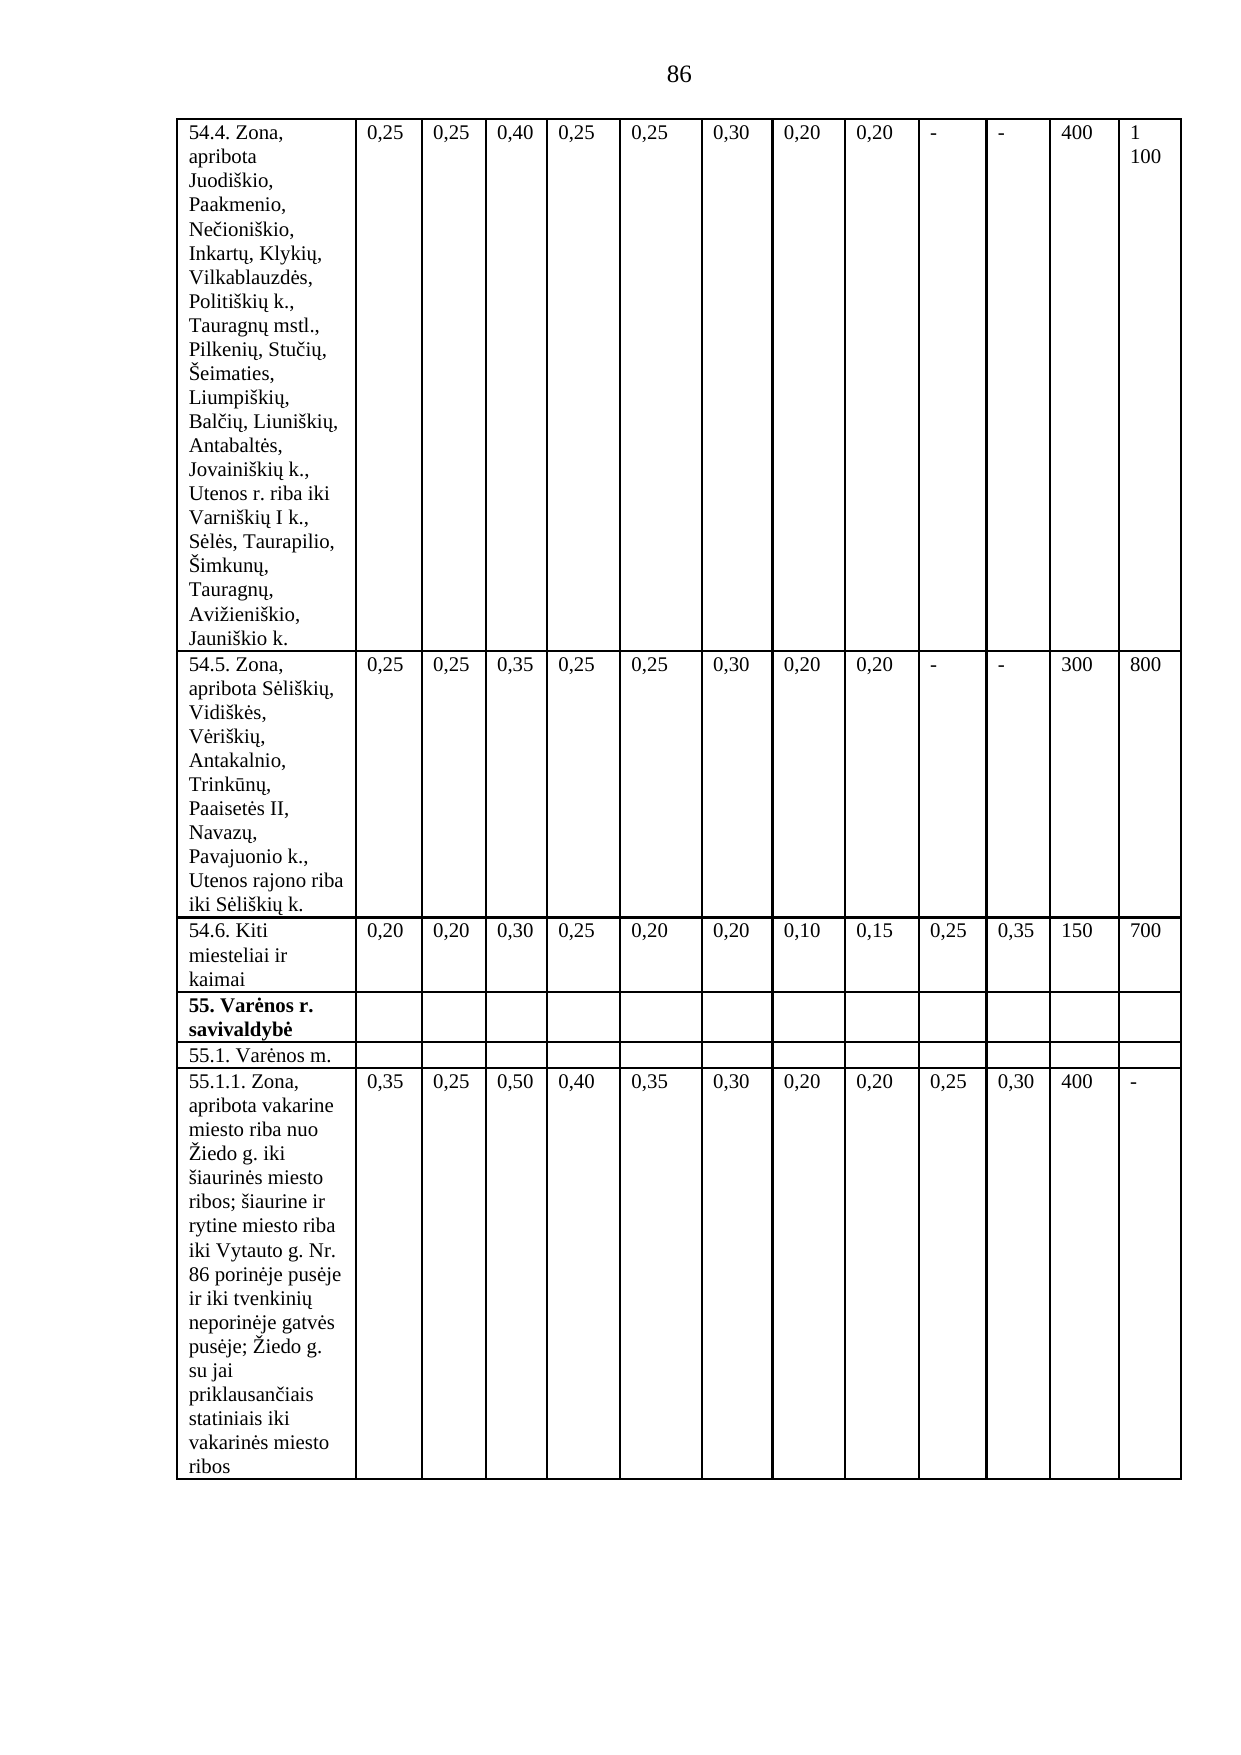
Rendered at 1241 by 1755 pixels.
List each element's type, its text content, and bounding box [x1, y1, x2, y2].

table_cell 400 [1051, 120, 1118, 649]
table_cell 55. Varėnos r. savivaldybė [178, 993, 355, 1041]
table_cell 0,50 [487, 1069, 546, 1478]
table_cell 0,25 [920, 1069, 985, 1478]
table_cell [487, 1043, 546, 1067]
table_cell [774, 1043, 844, 1067]
table_cell 0,20 [774, 652, 844, 916]
table_cell 0,35 [621, 1069, 701, 1478]
table_cell 0,20 [774, 120, 844, 649]
table_cell 0,25 [920, 919, 985, 991]
table_cell 55.1. Varėnos m. [178, 1043, 355, 1067]
table_cell [1120, 993, 1180, 1041]
table_cell 0,10 [774, 919, 844, 991]
table_cell - [988, 652, 1049, 916]
table_cell 0,25 [423, 1069, 485, 1478]
table_cell [920, 1043, 985, 1067]
table_cell 0,25 [548, 120, 619, 649]
table_cell 0,30 [703, 120, 771, 649]
table_cell 0,25 [357, 120, 421, 649]
table_cell [548, 1043, 619, 1067]
table_cell 0,25 [423, 652, 485, 916]
table_cell 55.1.1. Zona, apribota vakarine miesto riba nuo Žiedo g. iki šiaurinės miesto ribos; šiaurine ir rytine miesto riba iki Vytauto g. Nr. 86 porinėje pusėje ir iki tvenkinių neporinėje gatvės pusėje; Žiedo g. su jai priklausančiais statiniais iki vakarinės miesto ribos [178, 1069, 355, 1478]
table_cell [846, 993, 918, 1041]
table_cell 54.6. Kiti miesteliai ir kaimai [178, 919, 355, 991]
table_cell 400 [1051, 1069, 1118, 1478]
table_cell [774, 993, 844, 1041]
table_cell 0,25 [548, 652, 619, 916]
table_cell 0,20 [703, 919, 771, 991]
table_cell 0,40 [487, 120, 546, 649]
table_cell 0,25 [621, 120, 701, 649]
table_cell [988, 993, 1049, 1041]
table_cell [703, 1043, 771, 1067]
table_cell [1120, 1043, 1180, 1067]
table_cell [621, 993, 701, 1041]
table_cell 54.5. Zona, apribota Sėliškių, Vidiškės, Vėriškių, Antakalnio, Trinkūnų, Paaisetės II, Navazų, Pavajuonio k., Utenos rajono riba iki Sėliškių k. [178, 652, 355, 916]
table_cell 0,20 [774, 1069, 844, 1478]
table_cell - [1120, 1069, 1180, 1478]
table_cell 0,20 [846, 120, 918, 649]
table_cell 0,30 [703, 1069, 771, 1478]
table_cell 54.4. Zona, apribota Juodiškio, Paakmenio, Nečioniškio, Inkartų, Klykių, Vilkablauzdės, Politiškių k., Tauragnų mstl., Pilkenių, Stučių, Šeimaties, Liumpiškių, Balčių, Liuniškių, Antabaltės, Jovainiškių k., Utenos r. riba iki Varniškių I k., Sėlės, Taurapilio, Šimkunų, Tauragnų, Avižieniškio, Jauniškio k. [178, 120, 355, 649]
table_cell 150 [1051, 919, 1118, 991]
table_cell [703, 993, 771, 1041]
table_cell [846, 1043, 918, 1067]
table_cell - [988, 120, 1049, 649]
table_cell 0,40 [548, 1069, 619, 1478]
table_cell 0,25 [423, 120, 485, 649]
table_cell 800 [1120, 652, 1180, 916]
table_cell 0,20 [846, 652, 918, 916]
table_cell [423, 993, 485, 1041]
table_cell 1 100 [1120, 120, 1180, 649]
table_cell 0,25 [357, 652, 421, 916]
table_cell 0,25 [548, 919, 619, 991]
table_cell 0,20 [423, 919, 485, 991]
table_cell 0,25 [621, 652, 701, 916]
table_cell [621, 1043, 701, 1067]
table_cell 0,15 [846, 919, 918, 991]
table_cell 0,20 [846, 1069, 918, 1478]
table_cell 700 [1120, 919, 1180, 991]
table_cell [988, 1043, 1049, 1067]
table_cell - [920, 652, 985, 916]
table_cell [357, 993, 421, 1041]
table_cell 300 [1051, 652, 1118, 916]
table_cell [357, 1043, 421, 1067]
table_cell 0,35 [357, 1069, 421, 1478]
table_cell - [920, 120, 985, 649]
table_cell [487, 993, 546, 1041]
table_cell [1051, 1043, 1118, 1067]
table_cell 0,20 [357, 919, 421, 991]
table_cell [920, 993, 985, 1041]
table_cell 0,30 [703, 652, 771, 916]
table_cell 0,35 [988, 919, 1049, 991]
table_cell [1051, 993, 1118, 1041]
table_cell 0,20 [621, 919, 701, 991]
table_cell 0,30 [988, 1069, 1049, 1478]
table_cell [548, 993, 619, 1041]
table_cell [423, 1043, 485, 1067]
table_cell 0,30 [487, 919, 546, 991]
table_cell 0,35 [487, 652, 546, 916]
